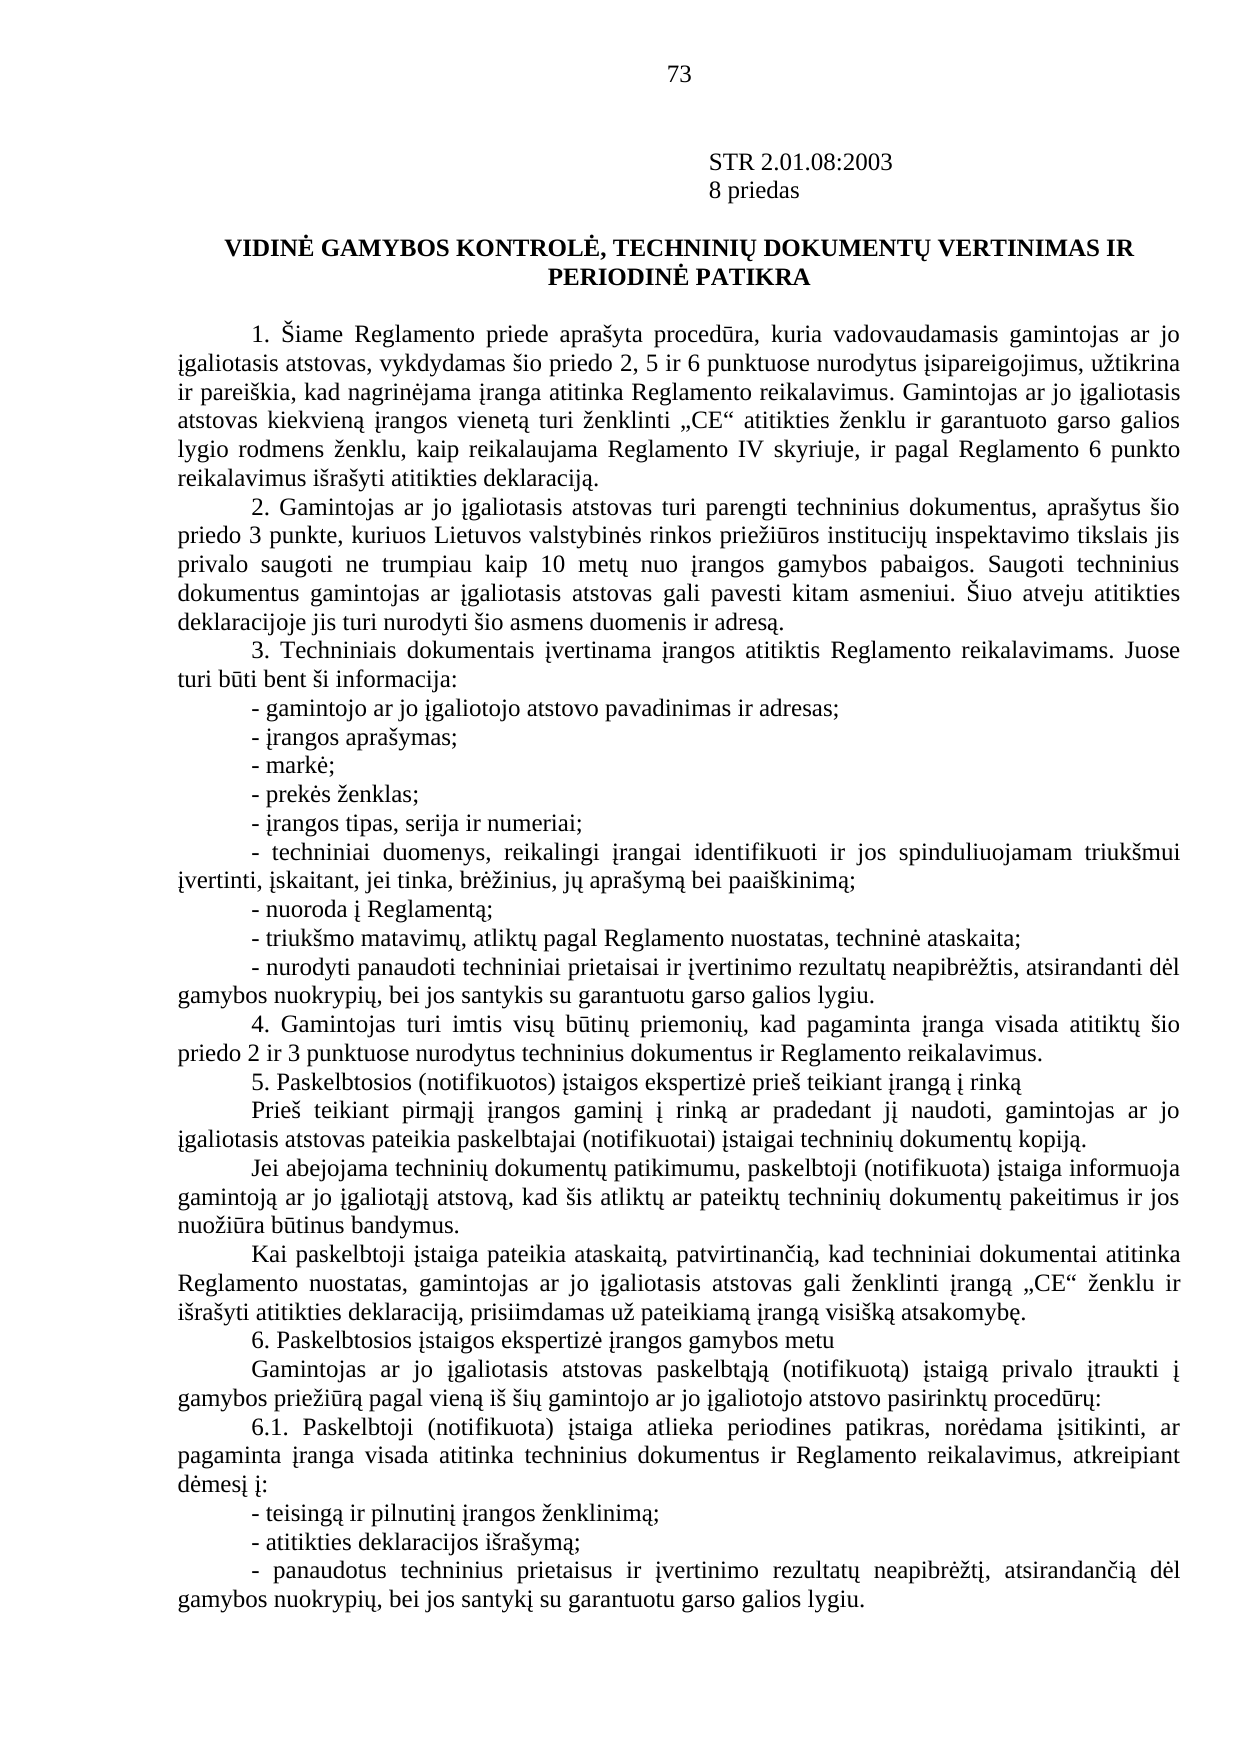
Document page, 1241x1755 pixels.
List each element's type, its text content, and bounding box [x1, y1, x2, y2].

text STR 2.01.08:2003 [177, 147, 1181, 176]
text 6.1. Paskelbtoji (notifikuota) įstaiga atlieka periodines patikras, norėdama įsitikinti, ar pagaminta įranga visada atitinka techninius dokumentus ir Reglamento reikalavimus, atkreipiant dėmesį į: [177, 1412, 1181, 1498]
text 6. Paskelbtosios įstaigos ekspertizė įrangos gamybos metu [177, 1326, 1181, 1354]
text - nurodyti panaudoti techniniai prietaisai ir įvertinimo rezultatų neapibrėžtis, atsirandanti dėl gamybos nuokrypių, bei jos santykis su garantuotu garso galios lygiu. [177, 952, 1181, 1009]
text - markė; [177, 751, 1181, 779]
text 4. Gamintojas turi imtis visų būtinų priemonių, kad pagaminta įranga visada atitiktų šio priedo 2 ir 3 punktuose nurodytus techninius dokumentus ir Reglamento reikalavimus. [177, 1009, 1181, 1067]
text - prekės ženklas; [177, 779, 1181, 808]
text Prieš teikiant pirmąjį įrangos gaminį į rinką ar pradedant jį naudoti, gamintojas ar jo įgaliotasis atstovas pateikia paskelbtajai (notifikuotai) įstaigai techninių dokumentų kopiją. [177, 1096, 1181, 1153]
text - gamintojo ar jo įgaliotojo atstovo pavadinimas ir adresas; [177, 693, 1181, 722]
text - techniniai duomenys, reikalingi įrangai identifikuoti ir jos spinduliuojamam triukšmui įvertinti, įskaitant, jei tinka, brėžinius, jų aprašymą bei paaiškinimą; [177, 837, 1181, 894]
text 5. Paskelbtosios (notifikuotos) įstaigos ekspertizė prieš teikiant įrangą į rinką [177, 1067, 1181, 1096]
text 2. Gamintojas ar jo įgaliotasis atstovas turi parengti techninius dokumentus, aprašytus šio priedo 3 punkte, kuriuos Lietuvos valstybinės rinkos priežiūros institucijų inspektavimo tikslais jis privalo saugoti ne trumpiau kaip 10 metų nuo įrangos gamybos pabaigos. Saugoti techninius dokumentus gamintojas ar įgaliotasis atstovas gali pavesti kitam asmeniui. Šiuo atveju atitikties deklaracijoje jis turi nurodyti šio asmens duomenis ir adresą. [177, 492, 1181, 636]
text - įrangos tipas, serija ir numeriai; [177, 808, 1181, 837]
text - panaudotus techninius prietaisus ir įvertinimo rezultatų neapibrėžtį, atsirandančią dėl gamybos nuokrypių, bei jos santykį su garantuotu garso galios lygiu. [177, 1556, 1181, 1613]
text 1. Šiame Reglamento priede aprašyta procedūra, kuria vadovaudamasis gamintojas ar jo įgaliotasis atstovas, vykdydamas šio priedo 2, 5 ir 6 punktuose nurodytus įsipareigojimus, užtikrina ir pareiškia, kad nagrinėjama įranga atitinka Reglamento reikalavimus. Gamintojas ar jo įgaliotasis atstovas kiekvieną įrangos vienetą turi ženklinti „CE“ atitikties ženklu ir garantuoto garso galios lygio rodmens ženklu, kaip reikalaujama Reglamento IV skyriuje, ir pagal Reglamento 6 punkto reikalavimus išrašyti atitikties deklaraciją. [177, 319, 1181, 492]
text - atitikties deklaracijos išrašymą; [177, 1527, 1181, 1556]
text - nuoroda į Reglamentą; [177, 894, 1181, 923]
text - triukšmo matavimų, atliktų pagal Reglamento nuostatas, techninė ataskaita; [177, 923, 1181, 952]
text Gamintojas ar jo įgaliotasis atstovas paskelbtąją (notifikuotą) įstaigą privalo įtraukti į gamybos priežiūrą pagal vieną iš šių gamintojo ar jo įgaliotojo atstovo pasirinktų procedūrų: [177, 1354, 1181, 1412]
text Jei abejojama techninių dokumentų patikimumu, paskelbtoji (notifikuota) įstaiga informuoja gamintoją ar jo įgaliotąjį atstovą, kad šis atliktų ar pateiktų techninių dokumentų pakeitimus ir jos nuožiūra būtinus bandymus. [177, 1153, 1181, 1239]
text 8 priedas [177, 176, 1181, 204]
text VIDINĖ GAMYBOS KONTROLĖ, TECHNINIŲ DOKUMENTŲ VERTINIMAS IR PERIODINĖ PATIKRA [177, 233, 1181, 291]
text - teisingą ir pilnutinį įrangos ženklinimą; [177, 1498, 1181, 1527]
text Kai paskelbtoji įstaiga pateikia ataskaitą, patvirtinančią, kad techniniai dokumentai atitinka Reglamento nuostatas, gamintojas ar jo įgaliotasis atstovas gali ženklinti įrangą „CE“ ženklu ir išrašyti atitikties deklaraciją, prisiimdamas už pateikiamą įrangą visišką atsakomybę. [177, 1239, 1181, 1326]
text 3. Techniniais dokumentais įvertinama įrangos atitiktis Reglamento reikalavimams. Juose turi būti bent ši informacija: [177, 636, 1181, 693]
text - įrangos aprašymas; [177, 722, 1181, 751]
